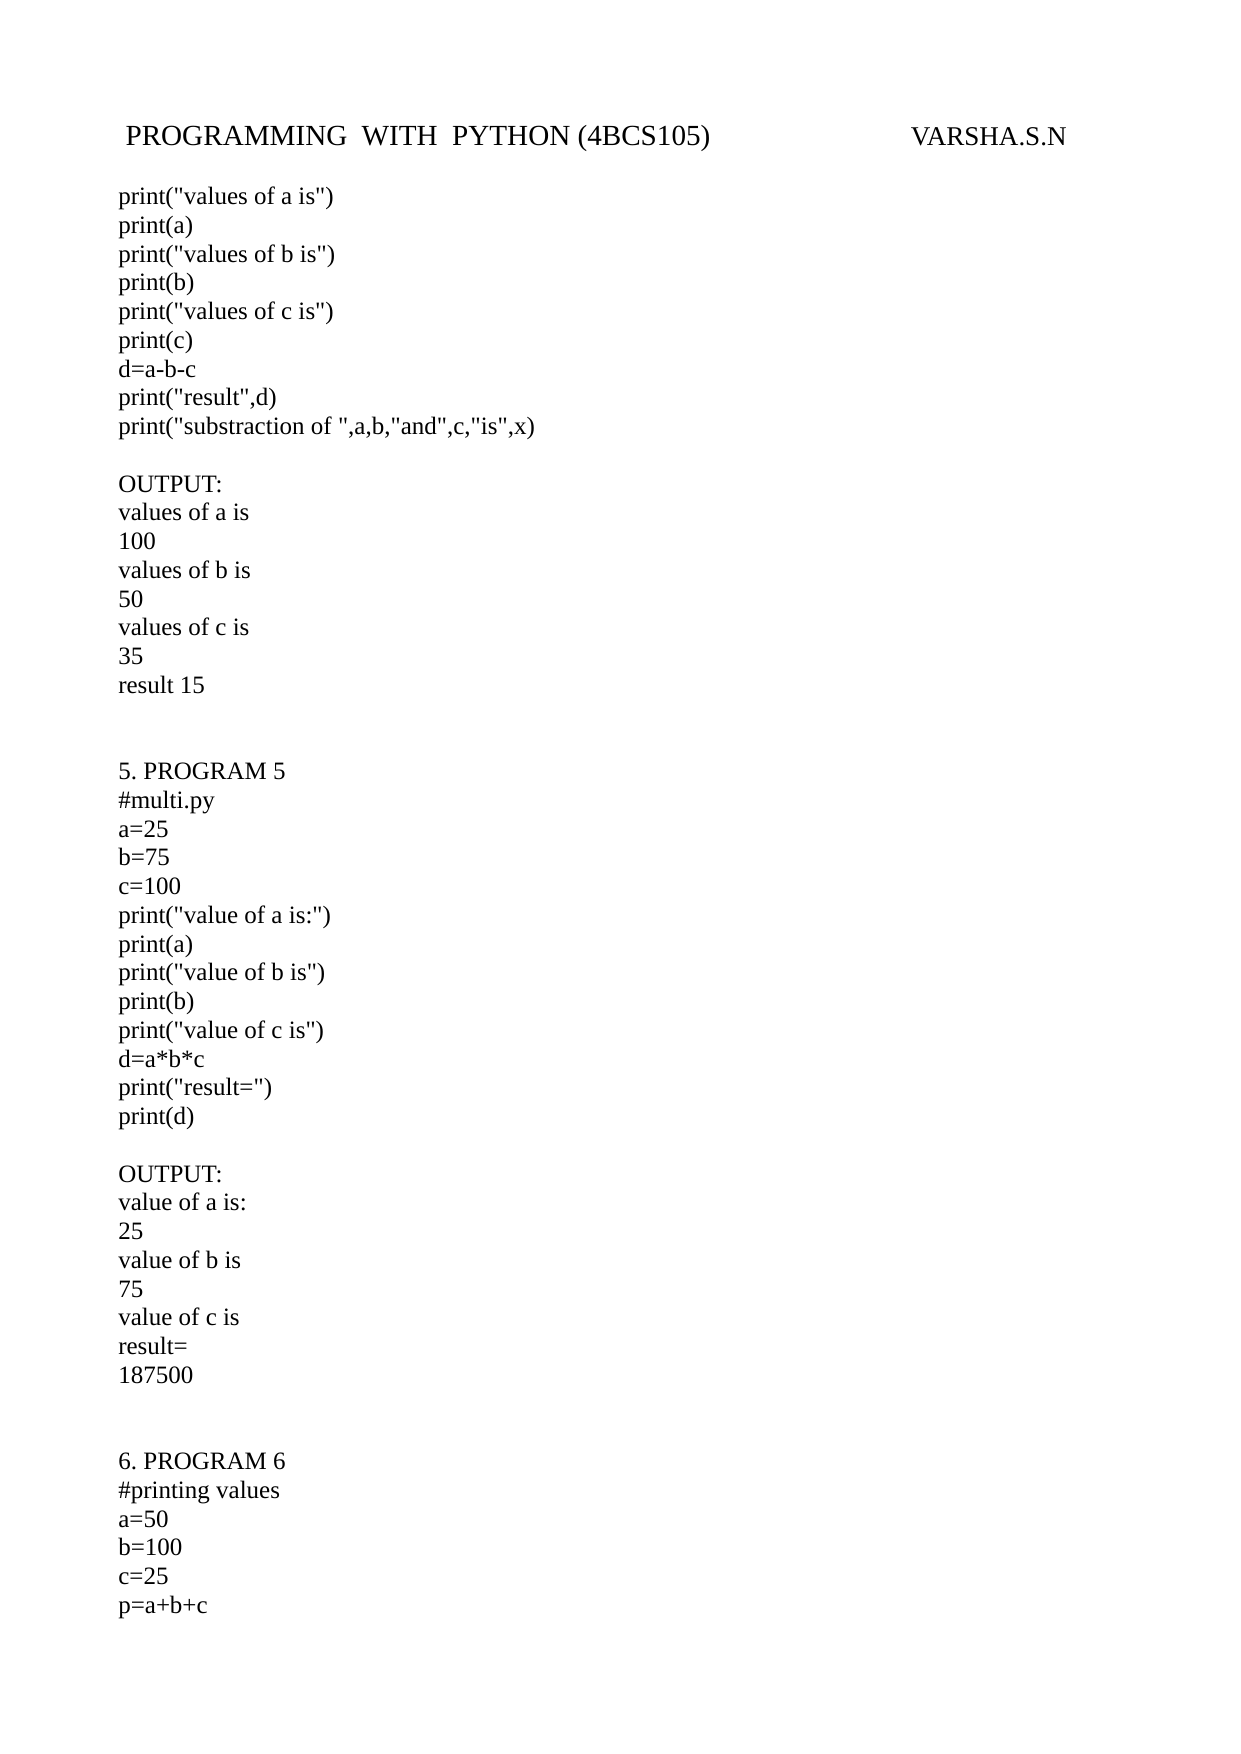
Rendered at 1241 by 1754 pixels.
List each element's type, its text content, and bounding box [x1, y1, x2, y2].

text #printing values [118, 1475, 1122, 1504]
text 6. PROGRAM 6 [118, 1446, 1122, 1475]
text c=25 [118, 1561, 1122, 1590]
text print(c) [118, 325, 1122, 354]
text values of b is [118, 555, 1122, 584]
text print(a) [118, 210, 1122, 239]
text print("substraction of ",a,b,"and",c,"is",x) [118, 411, 1122, 440]
text print("value of c is") [118, 1015, 1122, 1044]
text 50 [118, 584, 1122, 612]
text 35 [118, 641, 1122, 670]
text values of a is [118, 497, 1122, 526]
text print("values of b is") [118, 239, 1122, 267]
text print("result",d) [118, 382, 1122, 411]
text OUTPUT: [118, 469, 1122, 497]
text print("value of a is:") [118, 900, 1122, 929]
text print(b) [118, 267, 1122, 296]
text print("values of c is") [118, 296, 1122, 325]
text print("value of b is") [118, 957, 1122, 986]
text result= [118, 1331, 1122, 1360]
text value of a is: [118, 1187, 1122, 1216]
text a=25 [118, 814, 1122, 842]
text d=a-b-c [118, 354, 1122, 382]
text print("values of a is") [118, 181, 1122, 210]
text value of b is [118, 1245, 1122, 1274]
text result 15 [118, 670, 1122, 699]
text #multi.py [118, 785, 1122, 814]
text a=50 [118, 1504, 1122, 1532]
text value of c is [118, 1302, 1122, 1331]
text c=100 [118, 871, 1122, 900]
text 100 [118, 526, 1122, 555]
text b=75 [118, 842, 1122, 871]
text 25 [118, 1216, 1122, 1245]
text b=100 [118, 1532, 1122, 1561]
text 5. PROGRAM 5 [118, 756, 1122, 785]
text 187500 [118, 1360, 1122, 1389]
text p=a+b+c [118, 1590, 1122, 1619]
text print(b) [118, 986, 1122, 1015]
text print("result=") [118, 1072, 1122, 1101]
text print(d) [118, 1101, 1122, 1130]
text print(a) [118, 929, 1122, 957]
text OUTPUT: [118, 1159, 1122, 1187]
text values of c is [118, 612, 1122, 641]
text 75 [118, 1274, 1122, 1302]
text d=a*b*c [118, 1044, 1122, 1072]
